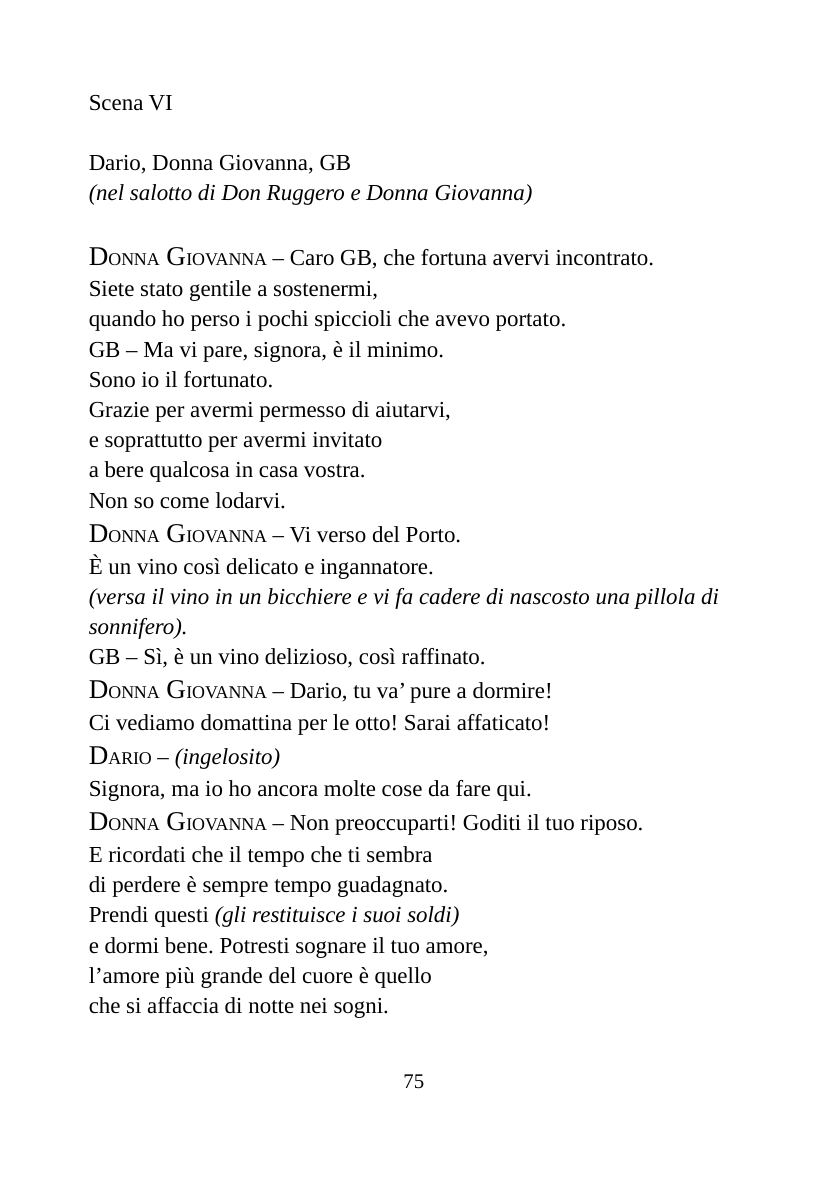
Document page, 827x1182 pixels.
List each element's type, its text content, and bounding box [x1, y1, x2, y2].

text di perdere è sempre tempo guadagnato. [88, 871, 738, 898]
text Dario, Donna Giovanna, GB [88, 149, 738, 175]
text (nel salotto di Don Ruggero e Donna Giovanna) [88, 179, 738, 206]
text Sono io il fortunato. [88, 366, 738, 392]
text Siete stato gentile a sostenermi, [88, 275, 738, 302]
text GB – Sì, è un vino delizioso, così raffinato. [88, 643, 738, 670]
text Signora, ma io ho ancora molte cose da fare qui. [88, 775, 738, 802]
text Prendi questi (gli restituisce i suoi soldi) [88, 902, 738, 928]
text Donna Giovanna – Dario, tu va’ pure a dormire! [88, 673, 738, 705]
text che si affaccia di notte nei sogni. [88, 992, 738, 1018]
text e dormi bene. Potresti sognare il tuo amore, [88, 932, 738, 958]
text Donna Giovanna – Non preoccuparti! Goditi il tuo riposo. [88, 805, 738, 837]
text E ricordati che il tempo che ti sembra [88, 841, 738, 867]
text l’amore più grande del cuore è quello [88, 962, 738, 988]
text È un vino così delicato e ingannatore. [88, 553, 738, 579]
text Ci vediamo domattina per le otto! Sarai affaticato! [88, 709, 738, 736]
text a bere qualcosa in casa vostra. [88, 457, 738, 483]
text e soprattutto per avermi invitato [88, 426, 738, 453]
text Scena VI [88, 88, 738, 115]
text Dario – (ingelosito) [88, 739, 738, 771]
text Donna Giovanna – Caro GB, che fortuna avervi incontrato. [88, 239, 738, 271]
text GB – Ma vi pare, signora, è il minimo. [88, 336, 738, 362]
text Grazie per avermi permesso di aiutarvi, [88, 396, 738, 422]
text Donna Giovanna – Vi verso del Porto. [88, 517, 738, 548]
text Non so come lodarvi. [88, 487, 738, 513]
text (versa il vino in un bicchiere e vi fa cadere di nascosto una pillola di sonnifero). [88, 583, 738, 639]
text quando ho perso i pochi spiccioli che avevo portato. [88, 306, 738, 332]
